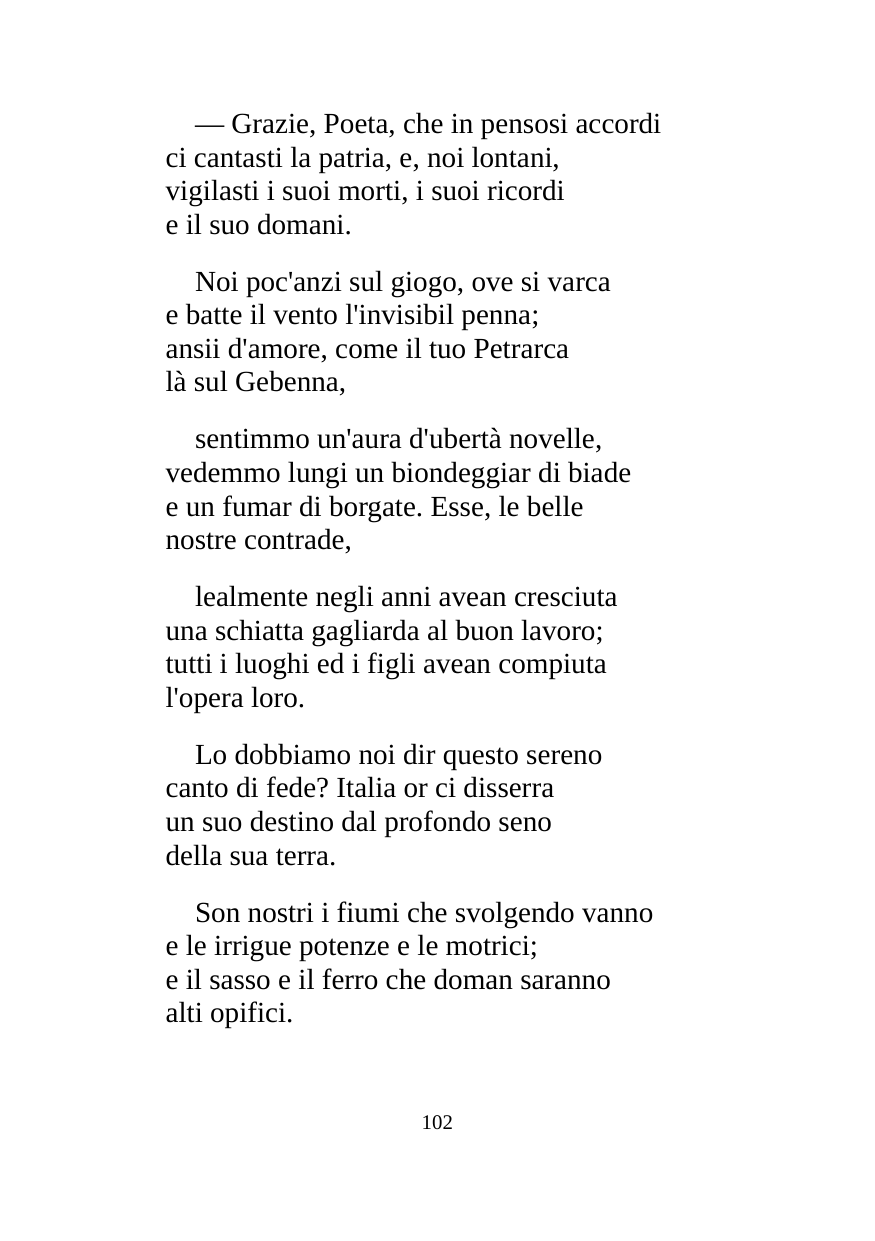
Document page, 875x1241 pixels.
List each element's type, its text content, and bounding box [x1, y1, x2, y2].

text — Grazie, Poeta, che in pensosi accordi ci cantasti la patria, e, noi lontani, vigilasti i suoi morti, i suoi ricordi e il suo domani. [165, 106, 768, 240]
text lealmente negli anni avean cresciuta una schiatta gagliarda al buon lavoro; tutti i luoghi ed i figli avean compiuta l'opera loro. [165, 579, 768, 713]
text Lo dobbiamo noi dir questo sereno canto di fede? Italia or ci disserra un suo destino dal profondo seno della sua terra. [165, 737, 768, 871]
text sentimmo un'aura d'ubertà novelle, vedemmo lungi un biondeggiar di biade e un fumar di borgate. Esse, le belle nostre contrade, [165, 422, 768, 556]
text Son nostri i fiumi che svolgendo vanno e le irrigue potenze e le motrici; e il sasso e il ferro che doman saranno alti opifici. [165, 895, 768, 1029]
text Noi poc'anzi sul giogo, ove si varca e batte il vento l'invisibil penna; ansii d'amore, come il tuo Petrarca là sul Gebenna, [165, 264, 768, 398]
